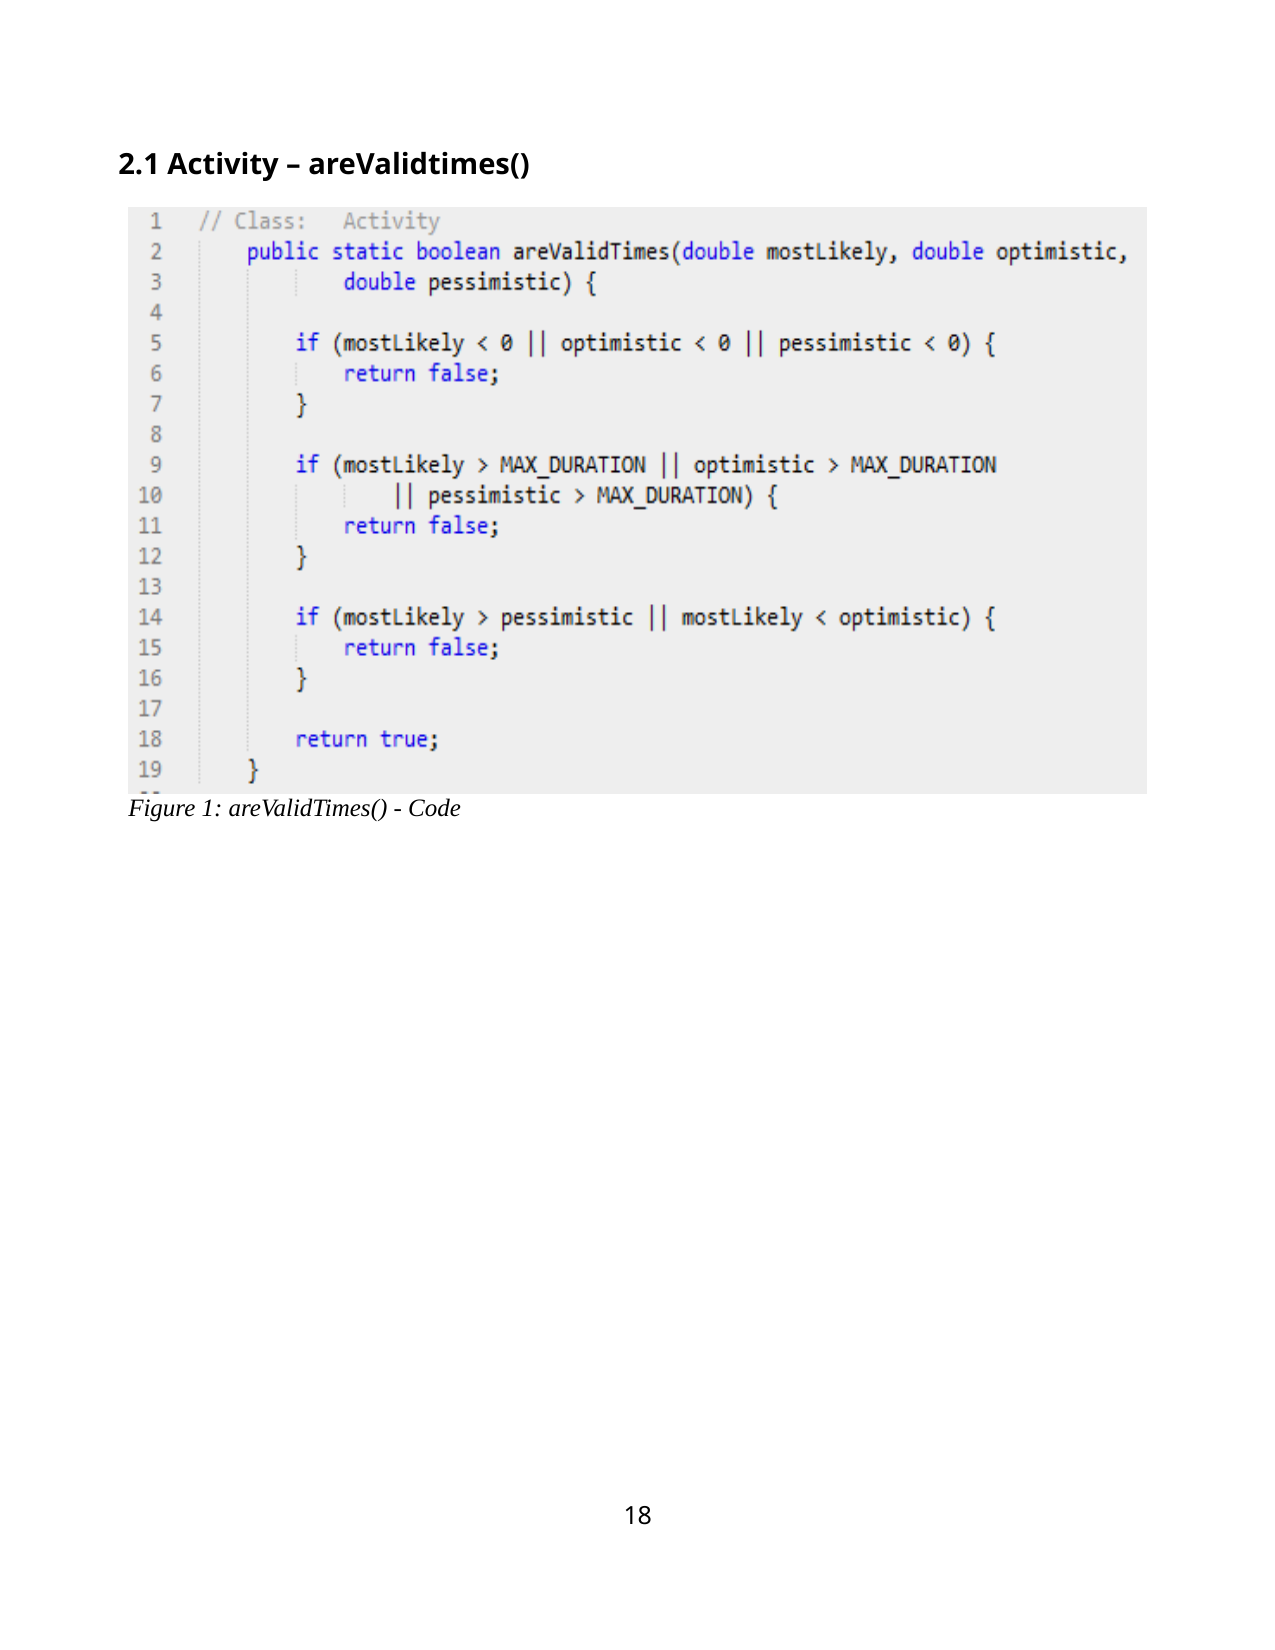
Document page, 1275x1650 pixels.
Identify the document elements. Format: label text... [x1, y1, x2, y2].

picture [128, 207, 1147, 794]
subtitle 2.1 Activity – areValidtimes() [118, 143, 1157, 183]
text Figure 1: areValidTimes() - Code [128, 794, 1147, 822]
